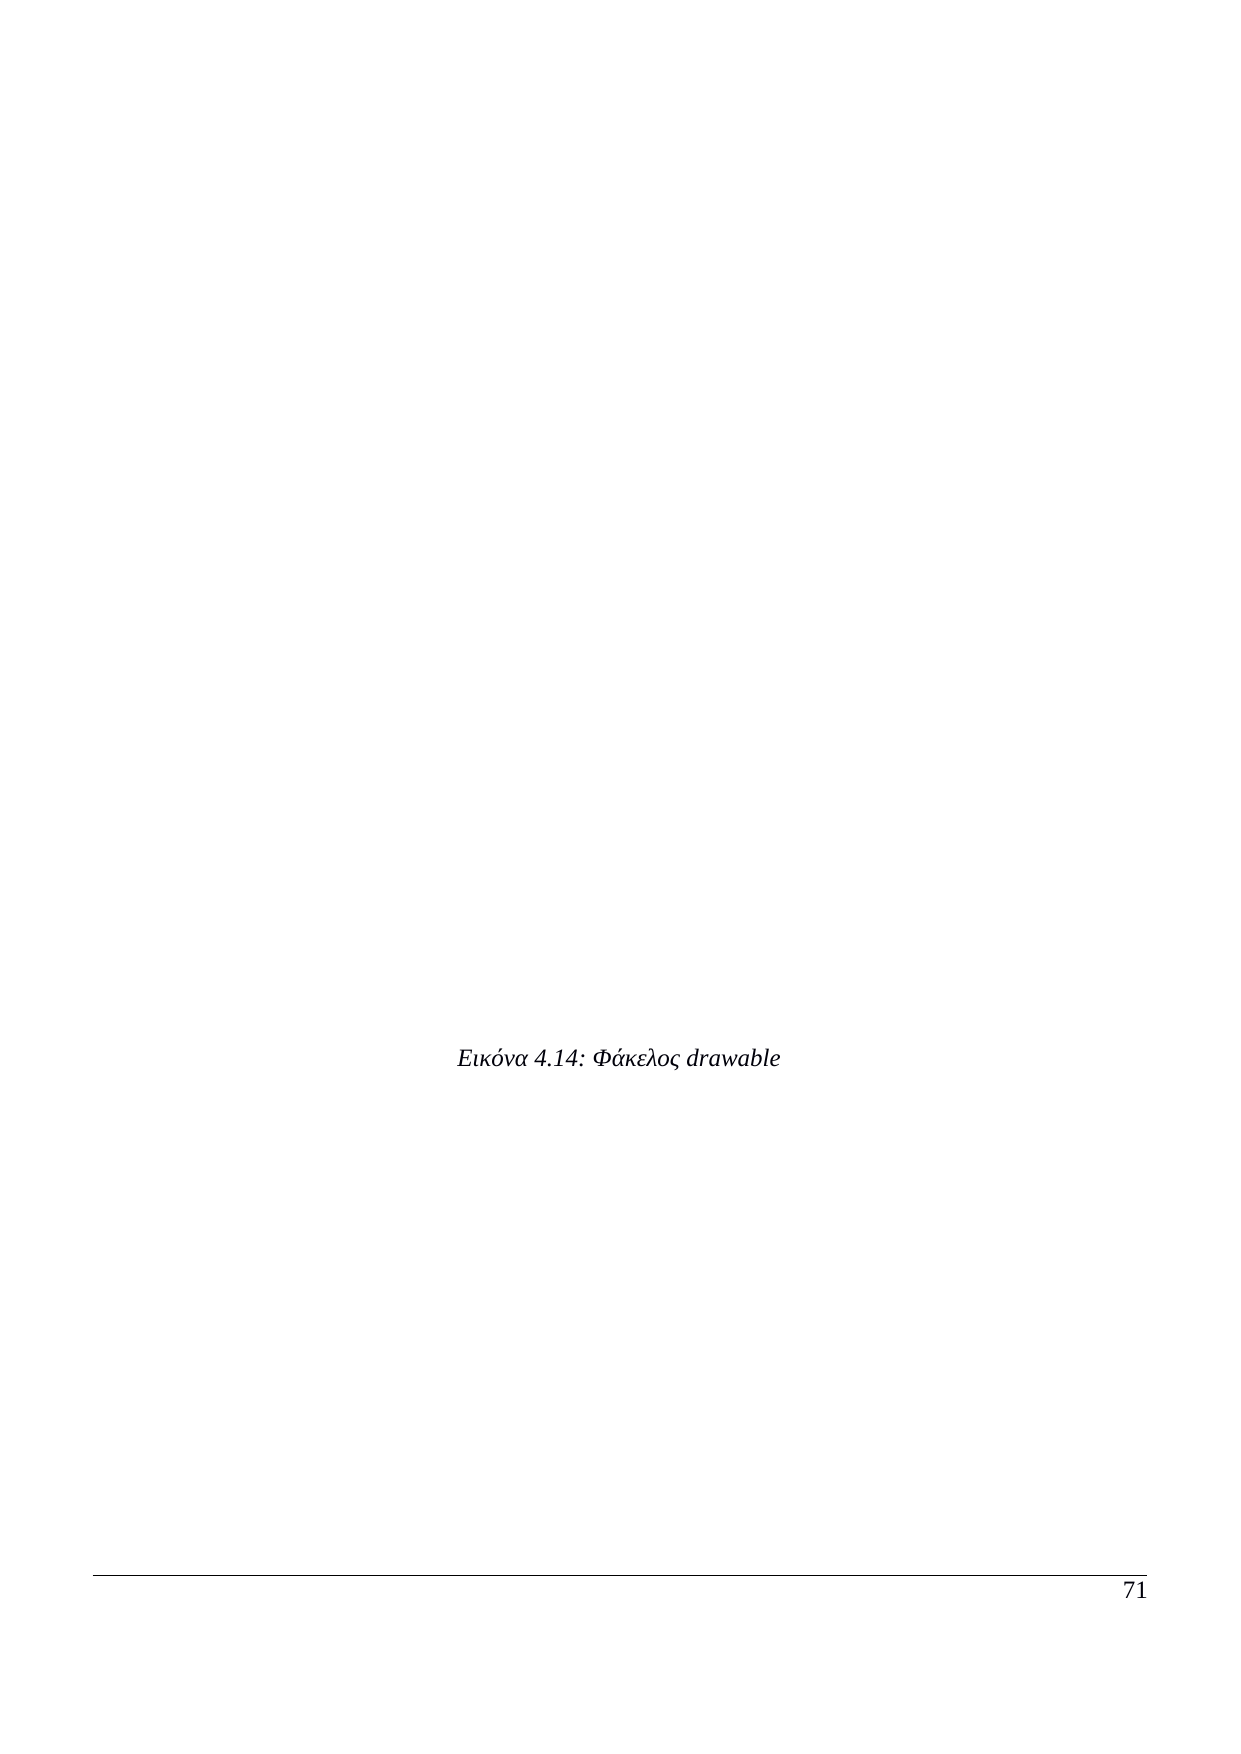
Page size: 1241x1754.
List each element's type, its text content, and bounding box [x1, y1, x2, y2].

text Εικόνα 4.14: Φάκελος drawable [381, 208, 859, 1072]
